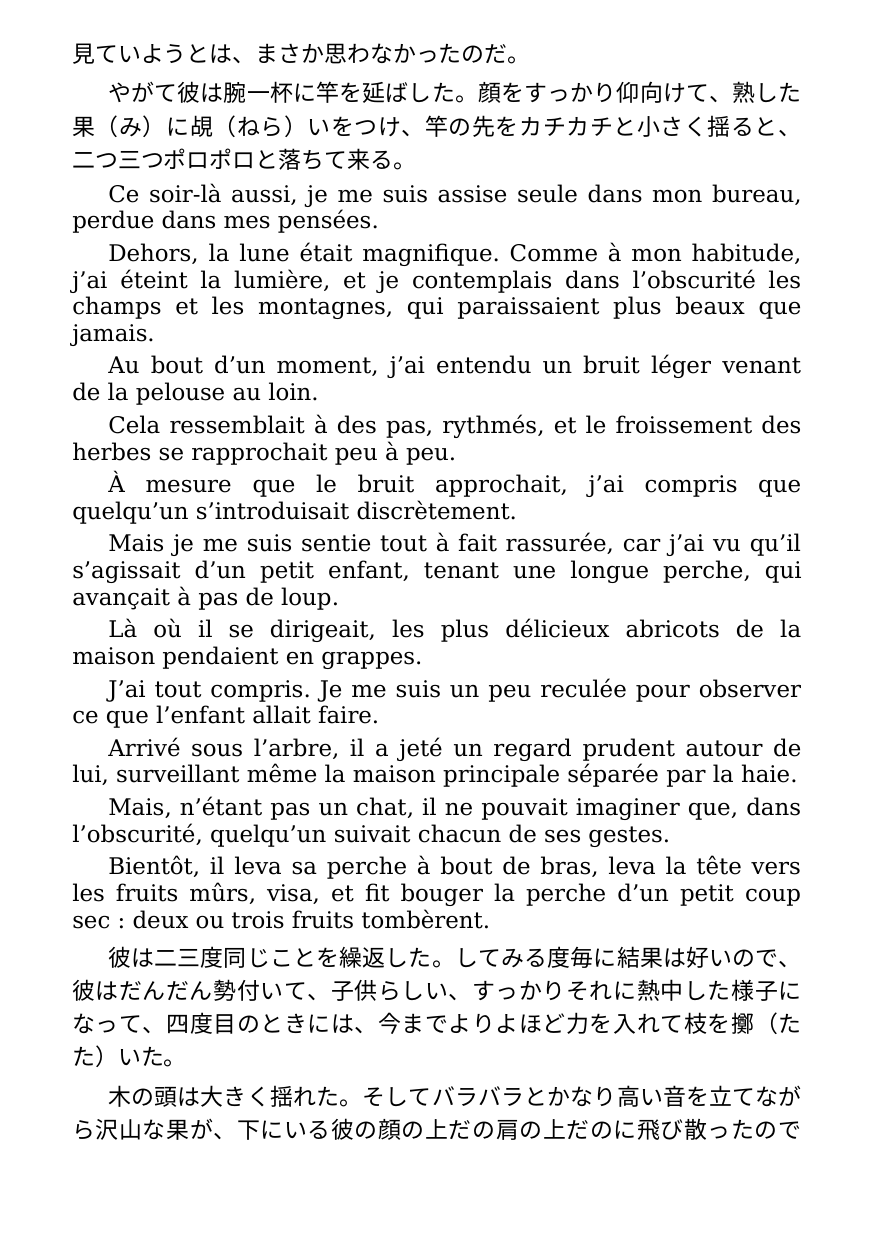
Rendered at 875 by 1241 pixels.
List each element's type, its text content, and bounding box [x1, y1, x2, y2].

text Arrivé sous l’arbre, il a jeté un regard prudent autour de lui, surveillant même la maison principale séparée par la haie. [72, 735, 802, 788]
text Ce soir-là aussi, je me suis assise seule dans mon bureau, perdue dans mes pensées. [72, 181, 802, 234]
text Dehors, la lune était magnifique. Comme à mon habitude, j’ai éteint la lumière, et je contemplais dans l’obscurité les champs et les montagnes, qui paraissaient plus beaux que jamais. [72, 240, 802, 347]
text やがて彼は腕一杯に竿を延ばした。顔をすっかり仰向けて、熟した果（み）に覘（ねら）いをつけ、竿の先をカチカチと小さく揺ると、二つ三つポロポロと落ちて来る。 [72, 75, 802, 175]
text Au bout d’un moment, j’ai entendu un bruit léger venant de la pelouse au loin. [72, 353, 802, 406]
text Bientôt, il leva sa perche à bout de bras, leva la tête vers les fruits mûrs, visa, et fit bouger la perche d’un petit coup sec : deux ou trois fruits tombèrent. [72, 853, 802, 933]
text Là où il se dirigeait, les plus délicieux abricots de la maison pendaient en grappes. [72, 616, 802, 670]
text J’ai tout compris. Je me suis un peu reculée pour observer ce que l’enfant allait faire. [72, 676, 802, 729]
text Mais, n’étant pas un chat, il ne pouvait imaginer que, dans l’obscurité, quelqu’un suivait chacun de ses gestes. [72, 794, 802, 848]
text À mesure que le bruit approchait, j’ai compris que quelqu’un s’introduisait discrètement. [72, 471, 802, 524]
text 木の頭は大きく揺れた。そしてバラバラとかなり高い音を立てながら沢山な果が、下にいる彼の顔の上だの肩の上だのに飛び散ったので [72, 1078, 802, 1145]
text Cela ressemblait à des pas, rythmés, et le froissement des herbes se rapprochait peu à peu. [72, 412, 802, 465]
text 見ていようとは、まさか思わなかったのだ。 [72, 36, 802, 69]
text 彼は二三度同じことを繰返した。してみる度毎に結果は好いので、彼はだんだん勢付いて、子供らしい、すっかりそれに熱中した様子になって、四度目のときには、今までよりよほど力を入れて枝を擲（たた）いた。 [72, 939, 802, 1072]
text Mais je me suis sentie tout à fait rassurée, car j’ai vu qu’il s’agissait d’un petit enfant, tenant une longue perche, qui avançait à pas de loup. [72, 531, 802, 611]
